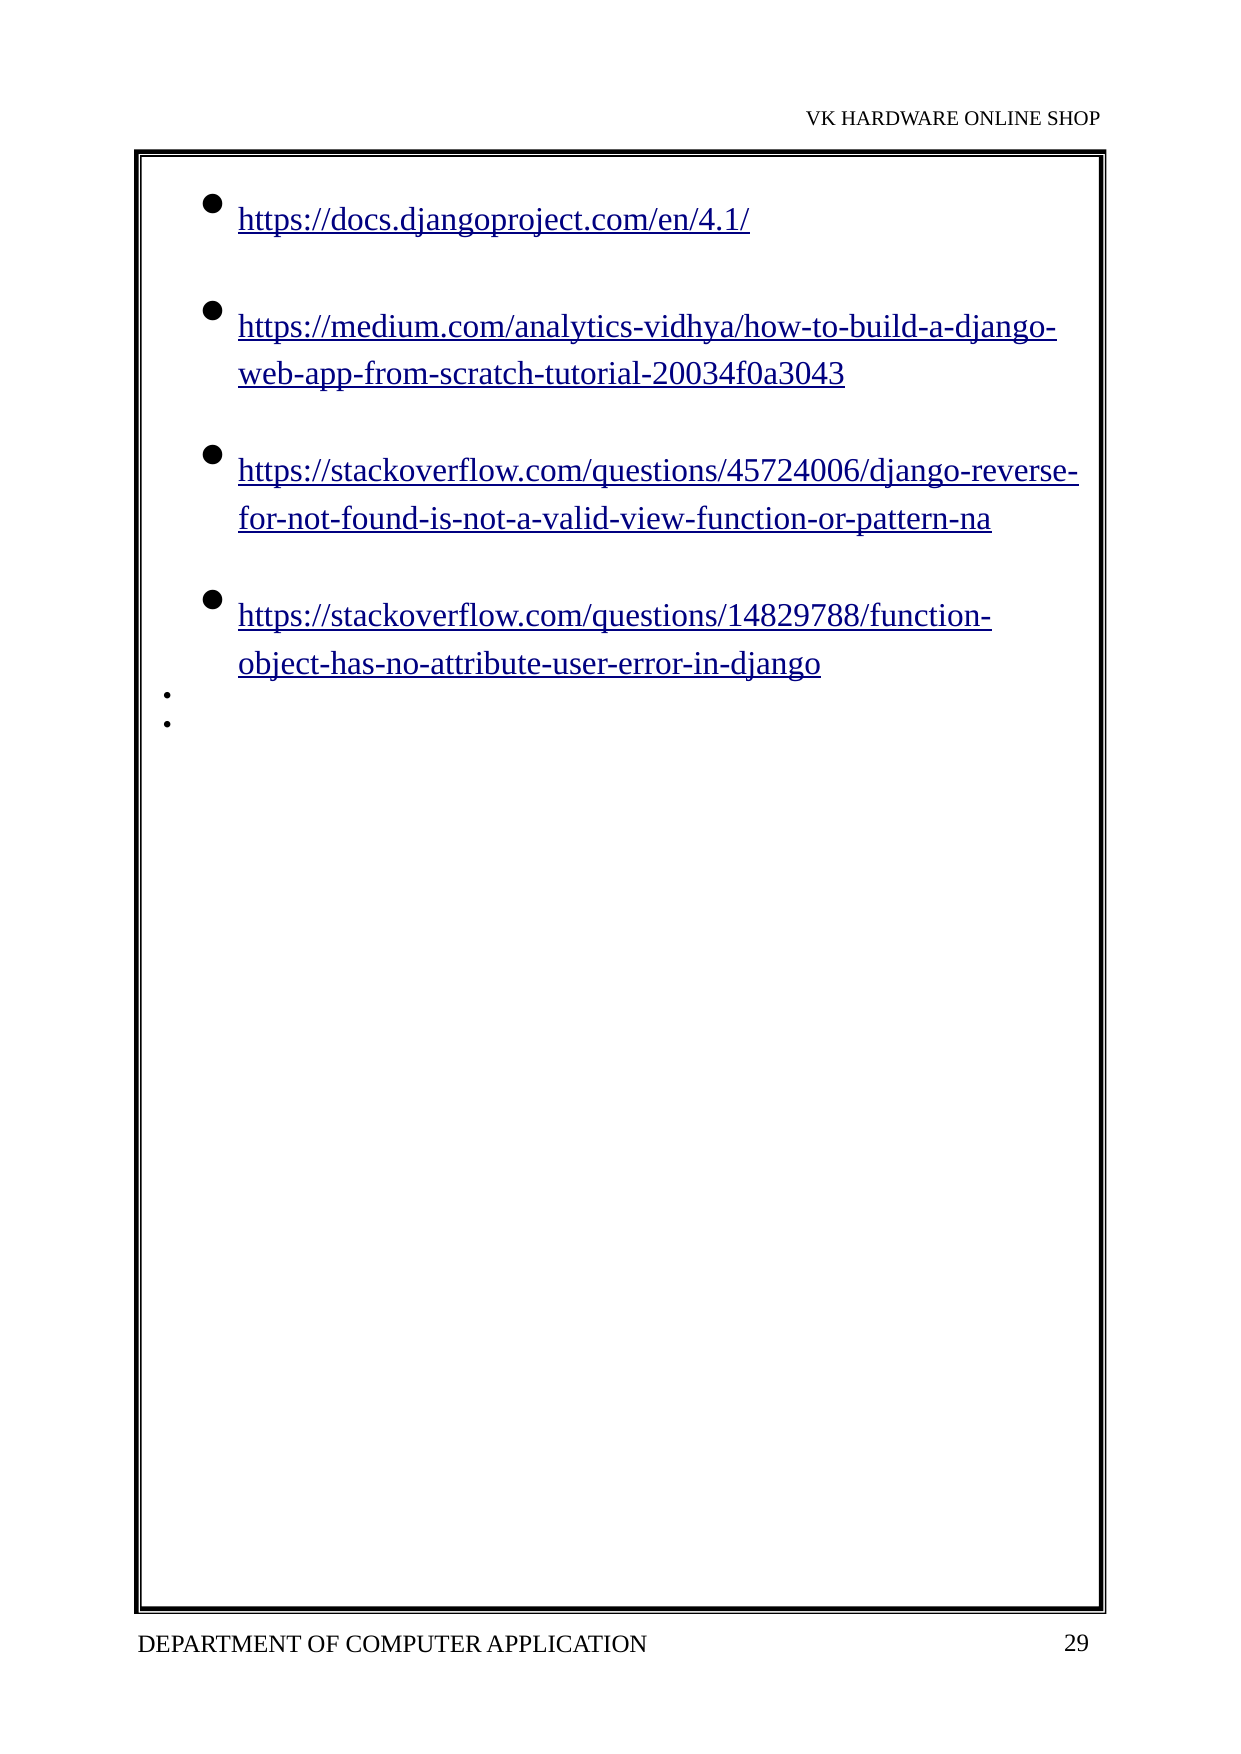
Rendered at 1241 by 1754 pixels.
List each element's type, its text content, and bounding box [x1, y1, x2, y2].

list https://stackoverflow.com/questions/14829788/function-object-has-no-attribute-user-error-in-django [200, 575, 1082, 681]
list https://medium.com/analytics-vidhya/how-to-build-a-django-web-app-from-scratch-tutorial-20034f0a3043 [200, 285, 1082, 392]
list VK HARDWARE ONLINE SHOP [652, 106, 1100, 130]
list https://stackoverflow.com/questions/45724006/django-reverse-for-not-found-is-not-a-valid-view-function-or-pattern-na [200, 430, 1082, 536]
list 29 [1064, 1628, 1095, 1657]
list DEPARTMENT OF COMPUTER APPLICATION [137, 1629, 658, 1658]
list https://docs.djangoproject.com/en/4.1/ [200, 178, 1082, 247]
